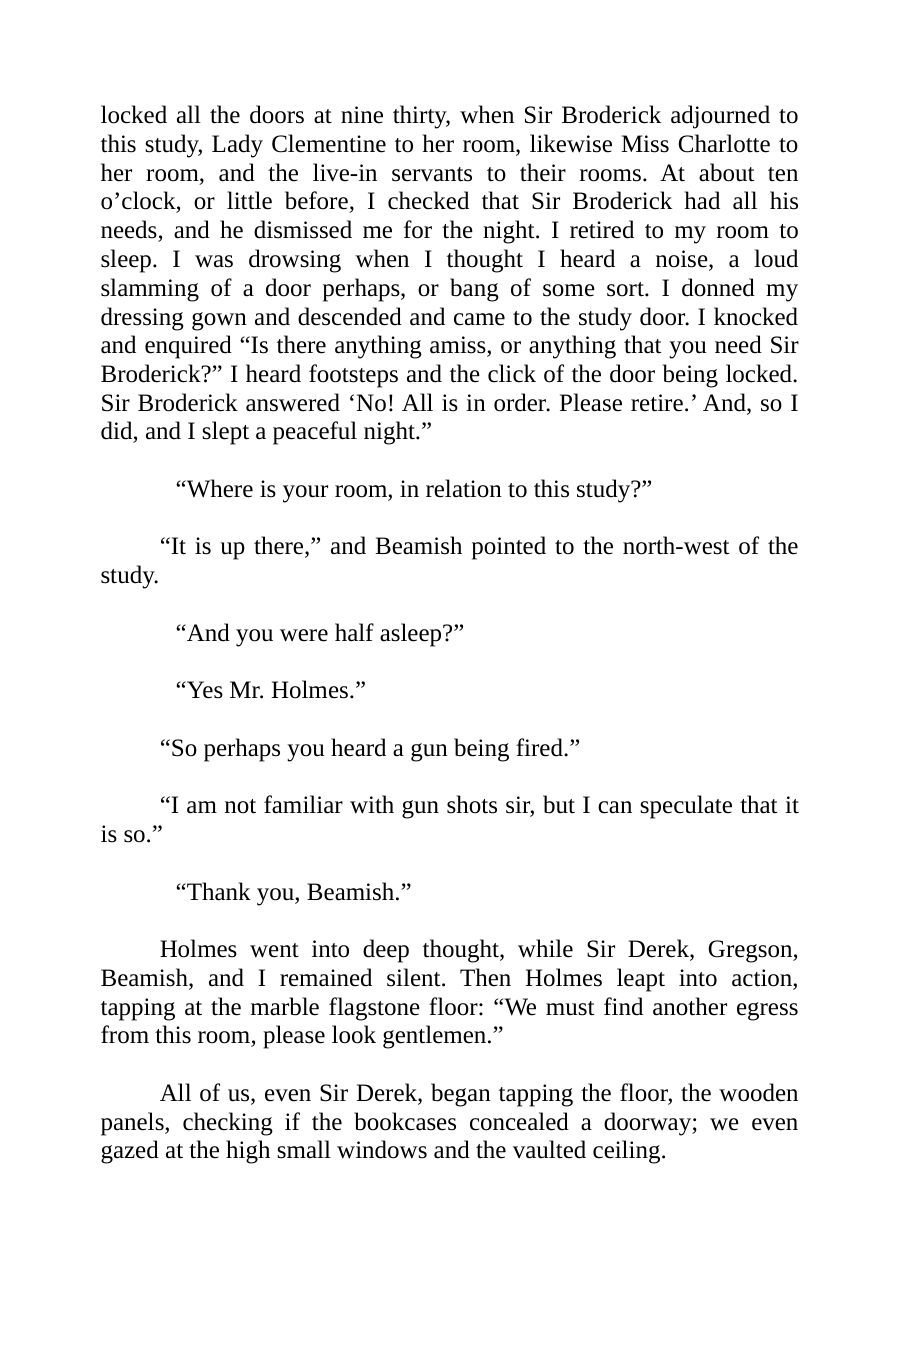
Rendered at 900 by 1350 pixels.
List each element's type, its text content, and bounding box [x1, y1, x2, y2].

text locked all the doors at nine thirty, when Sir Broderick adjourned to this study, Lady Clementine to her room, likewise Miss Charlotte to her room, and the live-in servants to their rooms. At about ten o’clock, or little before, I checked that Sir Broderick had all his needs, and he dismissed me for the night. I retired to my room to sleep. I was drowsing when I thought I heard a noise, a loud slamming of a door perhaps, or bang of some sort. I donned my dressing gown and descended and came to the study door. I knocked and enquired “Is there anything amiss, or anything that you need Sir Broderick?” I heard footsteps and the click of the door being locked. Sir Broderick answered ‘No! All is in order. Please retire.’ And, so I did, and I slept a peaceful night.” [100, 100, 799, 445]
text “And you were half asleep?” [100, 618, 799, 647]
text “Thank you, Beamish.” [100, 877, 799, 905]
text All of us, even Sir Derek, began tapping the floor, the wooden panels, checking if the bookcases concealed a doorway; we even gazed at the high small windows and the vaulted ceiling. [100, 1078, 799, 1164]
text “It is up there,” and Beamish pointed to the north-west of the study. [100, 532, 799, 589]
text “Yes Mr. Holmes.” [100, 675, 799, 704]
text “So perhaps you heard a gun being fired.” [100, 733, 799, 762]
text “Where is your room, in relation to this study?” [100, 474, 799, 503]
text “I am not familiar with gun shots sir, but I can speculate that it is so.” [100, 790, 799, 848]
text Holmes went into deep thought, while Sir Derek, Gregson, Beamish, and I remained silent. Then Holmes leapt into action, tapping at the marble flagstone floor: “We must find another egress from this room, please look gentlemen.” [100, 934, 799, 1049]
